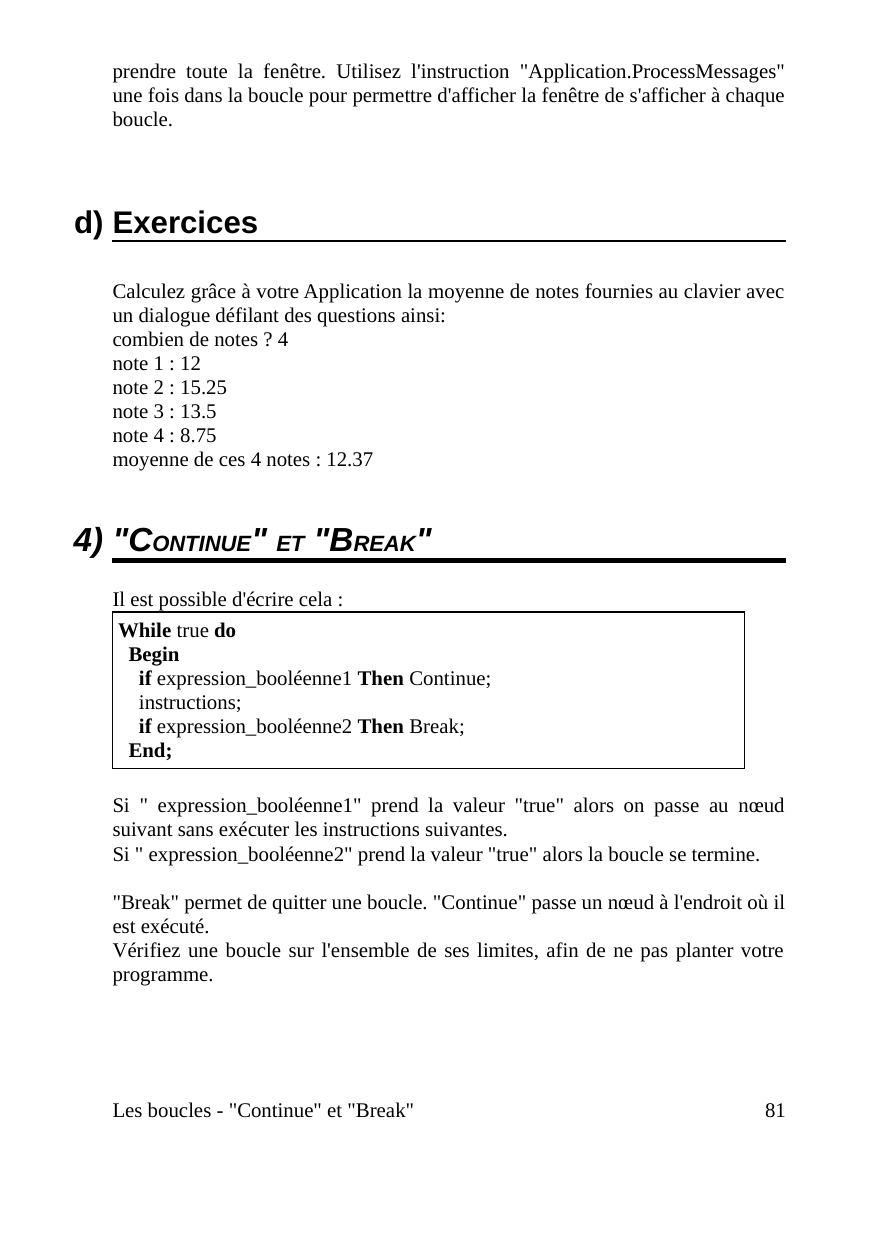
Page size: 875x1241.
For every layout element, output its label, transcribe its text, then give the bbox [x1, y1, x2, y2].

text note 1 : 12 [112, 351, 786, 375]
text note 2 : 15.25 [112, 375, 786, 399]
table_header While true do Begin if expression_booléenne1 Then Continue; instructions; if expression_booléenne2 Then Break; End; [113, 613, 744, 768]
text "Break" permet de quitter une boucle. "Continue" passe un nœud à l'endroit où il est exécuté. [112, 889, 786, 938]
text note 4 : 8.75 [112, 423, 786, 447]
text Si " expression_booléenne1" prend la valeur "true" alors on passe au nœud suivant sans exécuter les instructions suivantes. [112, 793, 786, 841]
text prendre toute la fenêtre. Utilisez l'instruction "Application.ProcessMessages" une fois dans la boucle pour permettre d'afficher la fenêtre de s'afficher à chaque boucle. [112, 59, 786, 131]
subtitle "Continue" et "Break" [112, 519, 786, 558]
text combien de notes ? 4 [112, 327, 786, 351]
text Calculez grâce à votre Application la moyenne de notes fournies au clavier avec un dialogue défilant des questions ainsi: [112, 279, 786, 327]
text Il est possible d'écrire cela : [112, 587, 786, 611]
text Si " expression_booléenne2" prend la valeur "true" alors la boucle se termine. [112, 841, 786, 866]
text note 3 : 13.5 [112, 399, 786, 423]
text moyenne de ces 4 notes : 12.37 [112, 447, 786, 471]
subtitle Exercices [112, 204, 786, 240]
text Vérifiez une boucle sur l'ensemble de ses limites, afin de ne pas planter votre programme. [112, 938, 786, 986]
